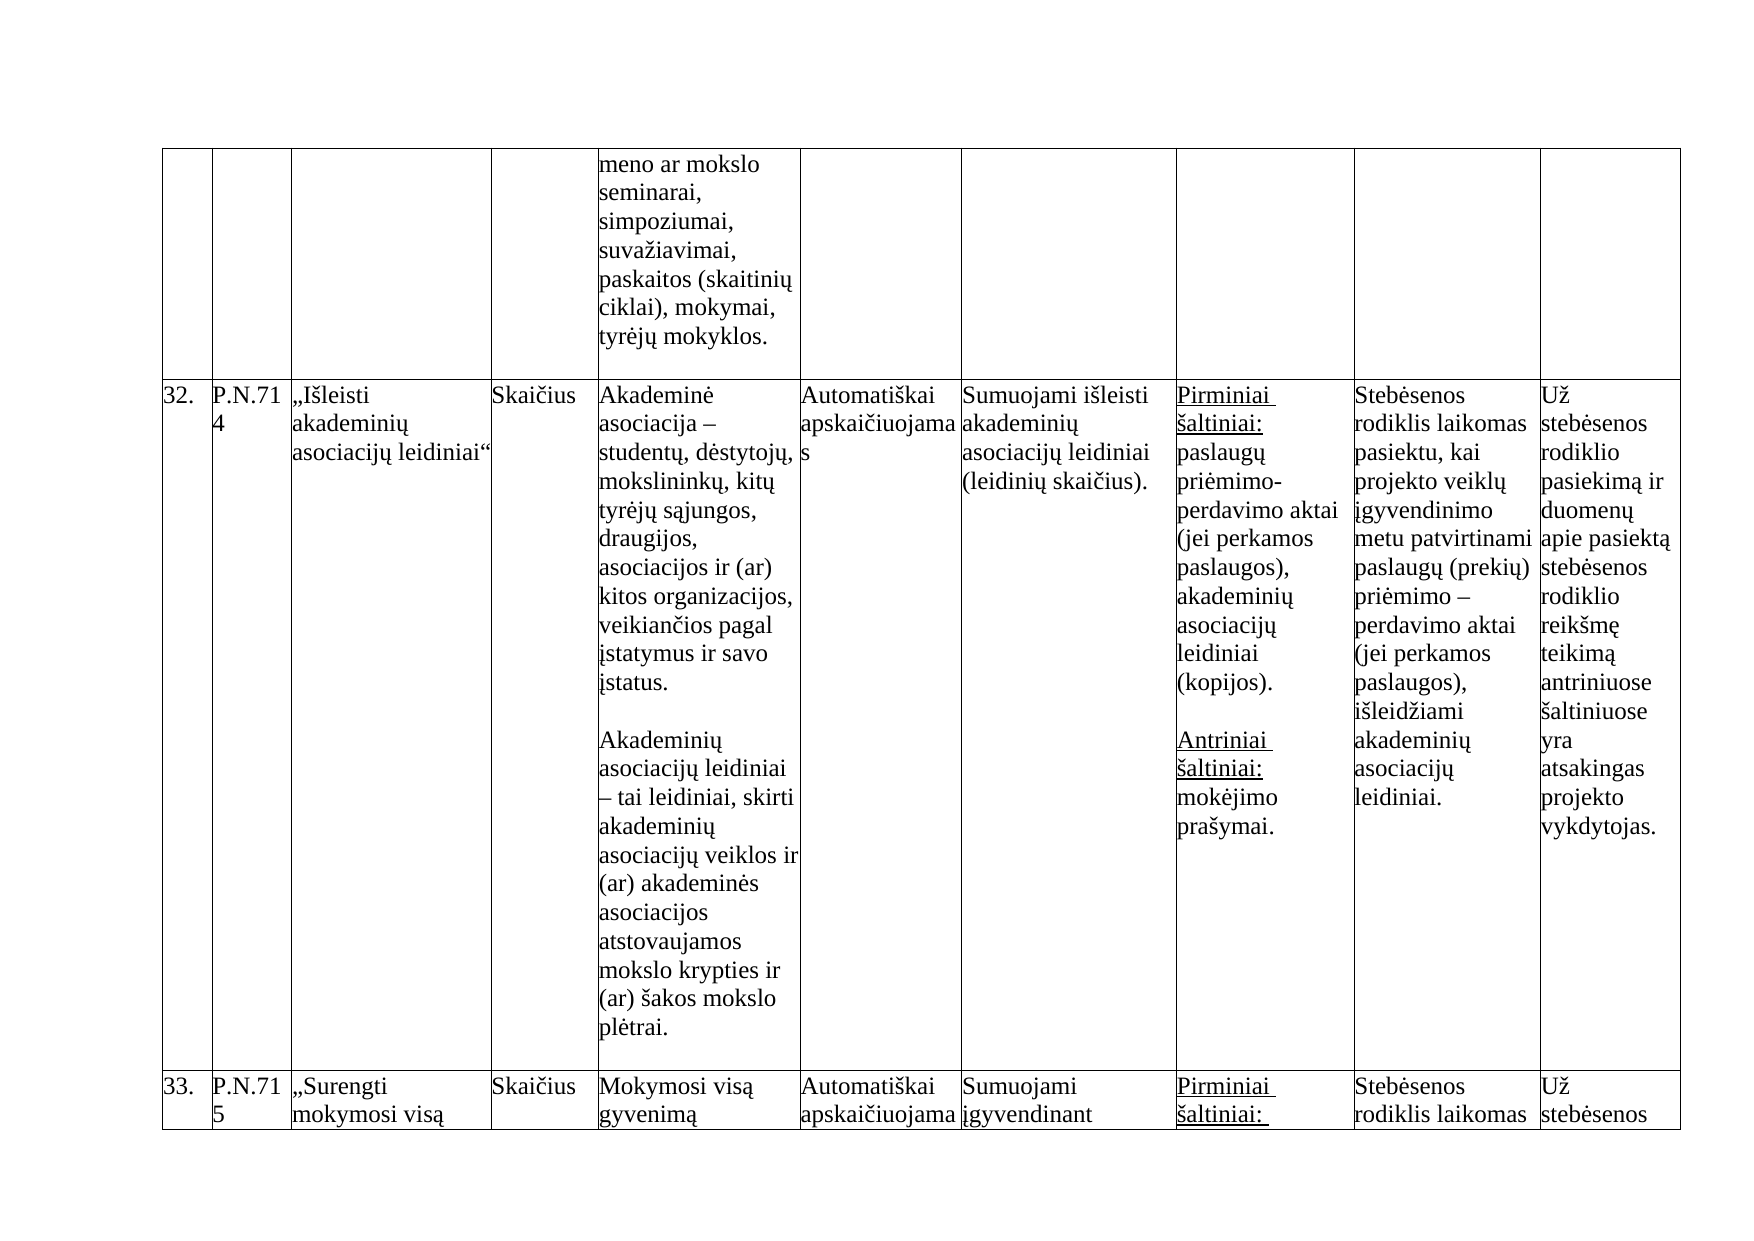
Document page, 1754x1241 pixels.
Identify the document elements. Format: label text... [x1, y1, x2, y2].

table_cell P.N.714 [213, 380, 291, 1070]
table_cell Skaičius [492, 380, 598, 1070]
table_cell meno ar mokslo seminarai, simpoziumai, suvažiavimai, paskaitos (skaitinių ciklai), mokymai, tyrėjų mokyklos. [599, 149, 800, 379]
table_cell 32. [163, 380, 212, 1070]
table_cell Akademinė asociacija – studentų, dėstytojų, mokslininkų, kitų tyrėjų sąjungos, draugijos, asociacijos ir (ar) kitos organizacijos, veikiančios pagal įstatymus ir savo įstatus. Akademinių asociacijų leidiniai – tai leidiniai, skirti akademinių asociacijų veiklos ir (ar) akademinės asociacijos atstovaujamos mokslo krypties ir (ar) šakos mokslo plėtrai. [599, 380, 800, 1070]
table_cell [213, 149, 291, 379]
table_cell [163, 149, 212, 379]
table_cell Sumuojami įgyvendinant [962, 1071, 1176, 1128]
table_cell Stebėsenos rodiklis laikomas pasiektu, kai projekto veiklų įgyvendinimo metu patvirtinami paslaugų (prekių) priėmimo – perdavimo aktai (jei perkamos paslaugos), išleidžiami akademinių asociacijų leidiniai. [1355, 380, 1540, 1070]
table_cell Automatiškai apskaičiuojama [801, 1071, 961, 1128]
table_cell „Surengti mokymosi visą [292, 1071, 491, 1128]
table_cell Sumuojami išleisti akademinių asociacijų leidiniai (leidinių skaičius). [962, 380, 1176, 1070]
table_cell [1541, 149, 1680, 379]
table_cell Už stebėsenos [1541, 1071, 1680, 1128]
table_cell Pirminiai šaltiniai: [1177, 1071, 1354, 1128]
table_cell Automatiškai apskaičiuojamas [801, 380, 961, 1070]
table_cell [801, 149, 961, 379]
table_cell [1177, 149, 1354, 379]
table_cell [1355, 149, 1540, 379]
table_cell P.N.715 [213, 1071, 291, 1128]
table_cell [962, 149, 1176, 379]
table_cell Skaičius [492, 1071, 598, 1128]
table_cell Stebėsenos rodiklis laikomas [1355, 1071, 1540, 1128]
table_cell [492, 149, 598, 379]
table_cell [292, 149, 491, 379]
table_cell Pirminiai šaltiniai: paslaugų priėmimo-perdavimo aktai (jei perkamos paslaugos), akademinių asociacijų leidiniai (kopijos). Antriniai šaltiniai: mokėjimo prašymai. [1177, 380, 1354, 1070]
table_cell 33. [163, 1071, 212, 1128]
table_cell „Išleisti akademinių asociacijų leidiniai“ [292, 380, 491, 1070]
table_cell Už stebėsenos rodiklio pasiekimą ir duomenų apie pasiektą stebėsenos rodiklio reikšmę teikimą antriniuose šaltiniuose yra atsakingas projekto vykdytojas. [1541, 380, 1680, 1070]
table_cell Mokymosi visą gyvenimą [599, 1071, 800, 1128]
